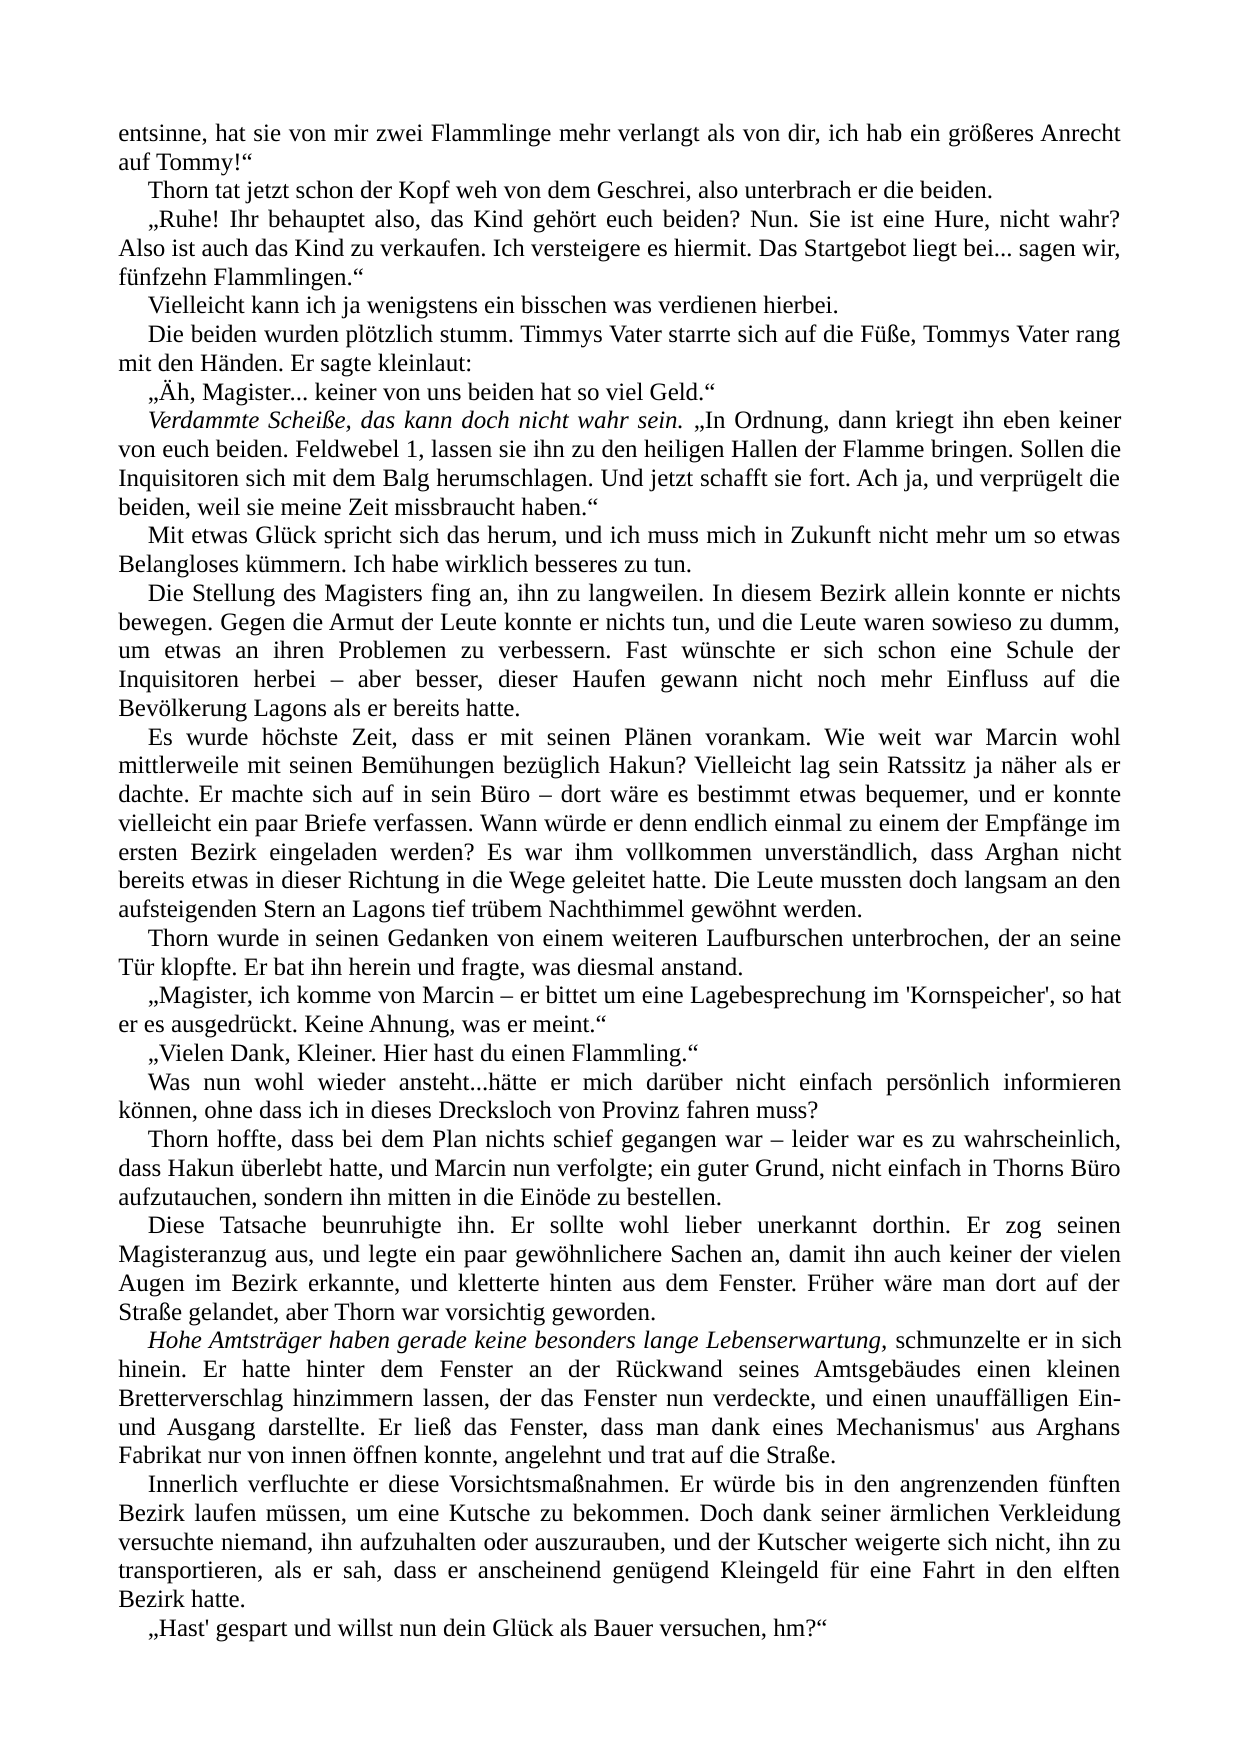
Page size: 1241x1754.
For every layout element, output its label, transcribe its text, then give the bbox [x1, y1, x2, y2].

text „Hast' gespart und willst nun dein Glück als Bauer versuchen, hm?“ [118, 1613, 1122, 1642]
text Hohe Amtsträger haben gerade keine besonders lange Lebenserwartung, schmunzelte er in sich hinein. Er hatte hinter dem Fenster an der Rückwand seines Amtsgebäudes einen kleinen Bretterverschlag hinzimmern lassen, der das Fenster nun verdeckte, und einen unauffälligen Ein- und Ausgang darstellte. Er ließ das Fenster, dass man dank eines Mechanismus' aus Arghans Fabrikat nur von innen öffnen konnte, angelehnt und trat auf die Straße. [118, 1326, 1122, 1469]
text Thorn hoffte, dass bei dem Plan nichts schief gegangen war – leider war es zu wahrscheinlich, dass Hakun überlebt hatte, und Marcin nun verfolgte; ein guter Grund, nicht einfach in Thorns Büro aufzutauchen, sondern ihn mitten in die Einöde zu bestellen. [118, 1124, 1122, 1211]
text entsinne, hat sie von mir zwei Flammlinge mehr verlangt als von dir, ich hab ein größeres Anrecht auf Tommy!“ [118, 118, 1122, 176]
text „Ruhe! Ihr behauptet also, das Kind gehört euch beiden? Nun. Sie ist eine Hure, nicht wahr? Also ist auch das Kind zu verkaufen. Ich versteigere es hiermit. Das Startgebot liegt bei... sagen wir, fünfzehn Flammlingen.“ [118, 204, 1122, 291]
text Die Stellung des Magisters fing an, ihn zu langweilen. In diesem Bezirk allein konnte er nichts bewegen. Gegen die Armut der Leute konnte er nichts tun, und die Leute waren sowieso zu dumm, um etwas an ihren Problemen zu verbessern. Fast wünschte er sich schon eine Schule der Inquisitoren herbei – aber besser, dieser Haufen gewann nicht noch mehr Einfluss auf die Bevölkerung Lagons als er bereits hatte. [118, 578, 1122, 722]
text Diese Tatsache beunruhigte ihn. Er sollte wohl lieber unerkannt dorthin. Er zog seinen Magisteranzug aus, und legte ein paar gewöhnlichere Sachen an, damit ihn auch keiner der vielen Augen im Bezirk erkannte, und kletterte hinten aus dem Fenster. Früher wäre man dort auf der Straße gelandet, aber Thorn war vorsichtig geworden. [118, 1211, 1122, 1326]
text „Äh, Magister... keiner von uns beiden hat so viel Geld.“ [118, 377, 1122, 406]
text Verdammte Scheiße, das kann doch nicht wahr sein. „In Ordnung, dann kriegt ihn eben keiner von euch beiden. Feldwebel 1, lassen sie ihn zu den heiligen Hallen der Flamme bringen. Sollen die Inquisitoren sich mit dem Balg herumschlagen. Und jetzt schafft sie fort. Ach ja, und verprügelt die beiden, weil sie meine Zeit missbraucht haben.“ [118, 406, 1122, 521]
text „Vielen Dank, Kleiner. Hier hast du einen Flammling.“ [118, 1038, 1122, 1067]
text „Magister, ich komme von Marcin – er bittet um eine Lagebesprechung im 'Kornspeicher', so hat er es ausgedrückt. Keine Ahnung, was er meint.“ [118, 981, 1122, 1038]
text Es wurde höchste Zeit, dass er mit seinen Plänen vorankam. Wie weit war Marcin wohl mittlerweile mit seinen Bemühungen bezüglich Hakun? Vielleicht lag sein Ratssitz ja näher als er dachte. Er machte sich auf in sein Büro – dort wäre es bestimmt etwas bequemer, und er konnte vielleicht ein paar Briefe verfassen. Wann würde er denn endlich einmal zu einem der Empfänge im ersten Bezirk eingeladen werden? Es war ihm vollkommen unverständlich, dass Arghan nicht bereits etwas in dieser Richtung in die Wege geleitet hatte. Die Leute mussten doch langsam an den aufsteigenden Stern an Lagons tief trübem Nachthimmel gewöhnt werden. [118, 722, 1122, 923]
text Thorn tat jetzt schon der Kopf weh von dem Geschrei, also unterbrach er die beiden. [118, 176, 1122, 204]
text Mit etwas Glück spricht sich das herum, und ich muss mich in Zukunft nicht mehr um so etwas Belangloses kümmern. Ich habe wirklich besseres zu tun. [118, 521, 1122, 578]
text Thorn wurde in seinen Gedanken von einem weiteren Laufburschen unterbrochen, der an seine Tür klopfte. Er bat ihn herein und fragte, was diesmal anstand. [118, 923, 1122, 981]
text Die beiden wurden plötzlich stumm. Timmys Vater starrte sich auf die Füße, Tommys Vater rang mit den Händen. Er sagte kleinlaut: [118, 319, 1122, 377]
text Innerlich verfluchte er diese Vorsichtsmaßnahmen. Er würde bis in den angrenzenden fünften Bezirk laufen müssen, um eine Kutsche zu bekommen. Doch dank seiner ärmlichen Verkleidung versuchte niemand, ihn aufzuhalten oder auszurauben, und der Kutscher weigerte sich nicht, ihn zu transportieren, als er sah, dass er anscheinend genügend Kleingeld für eine Fahrt in den elften Bezirk hatte. [118, 1469, 1122, 1613]
text Was nun wohl wieder ansteht...hätte er mich darüber nicht einfach persönlich informieren können, ohne dass ich in dieses Drecksloch von Provinz fahren muss? [118, 1067, 1122, 1124]
text Vielleicht kann ich ja wenigstens ein bisschen was verdienen hierbei. [118, 291, 1122, 319]
